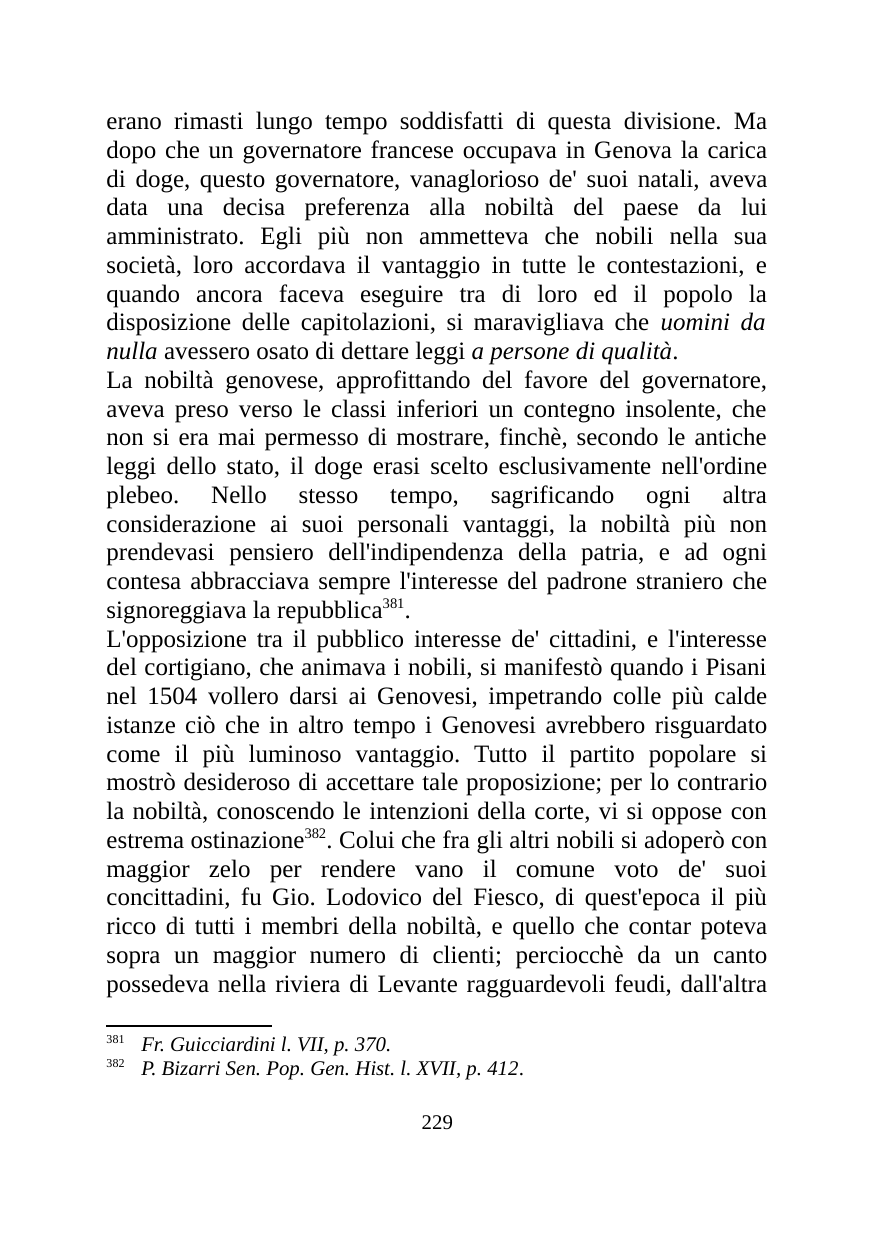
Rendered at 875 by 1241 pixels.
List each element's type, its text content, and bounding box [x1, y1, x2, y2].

text Fr. Guicciardini l. VII, p. 370. [106, 1032, 768, 1056]
text La nobiltà genovese, approfittando del favore del governatore, aveva preso verso le classi inferiori un contegno insolente, che non si era mai permesso di mostrare, finchè, secondo le antiche leggi dello stato, il doge erasi scelto esclusivamente nell'ordine plebeo. Nello stesso tempo, sagrificando ogni altra considerazione ai suoi personali vantaggi, la nobiltà più non prendevasi pensiero dell'indipendenza della patria, e ad ogni contesa abbracciava sempre l'interesse del padrone straniero che signoreggiava la repubblica. [106, 365, 768, 624]
text P. Bizarri Sen. Pop. Gen. Hist. l. XVII, p. 412. [106, 1056, 768, 1080]
text L'opposizione tra il pubblico interesse de' cittadini, e l'interesse del cortigiano, che animava i nobili, si manifestò quando i Pisani nel 1504 vollero darsi ai Genovesi, impetrando colle più calde istanze ciò che in altro tempo i Genovesi avrebbero risguardato come il più luminoso vantaggio. Tutto il partito popolare si mostrò desideroso di accettare tale proposizione; per lo contrario la nobiltà, conoscendo le intenzioni della corte, vi si oppose con estrema ostinazione. Colui che fra gli altri nobili si adoperò con maggior zelo per rendere vano il comune voto de' suoi concittadini, fu Gio. Lodovico del Fiesco, di quest'epoca il più ricco di tutti i membri della nobiltà, e quello che contar poteva sopra un maggior numero di clienti; perciocchè da un canto possedeva nella riviera di Levante ragguardevoli feudi, dall'altra [106, 624, 768, 997]
text erano rimasti lungo tempo soddisfatti di questa divisione. Ma dopo che un governatore francese occupava in Genova la carica di doge, questo governatore, vanaglorioso de' suoi natali, aveva data una decisa preferenza alla nobiltà del paese da lui amministrato. Egli più non ammetteva che nobili nella sua società, loro accordava il vantaggio in tutte le contestazioni, e quando ancora faceva eseguire tra di loro ed il popolo la disposizione delle capitolazioni, si maravigliava che uomini da nulla avessero osato di dettare leggi a persone di qualità. [106, 106, 768, 365]
